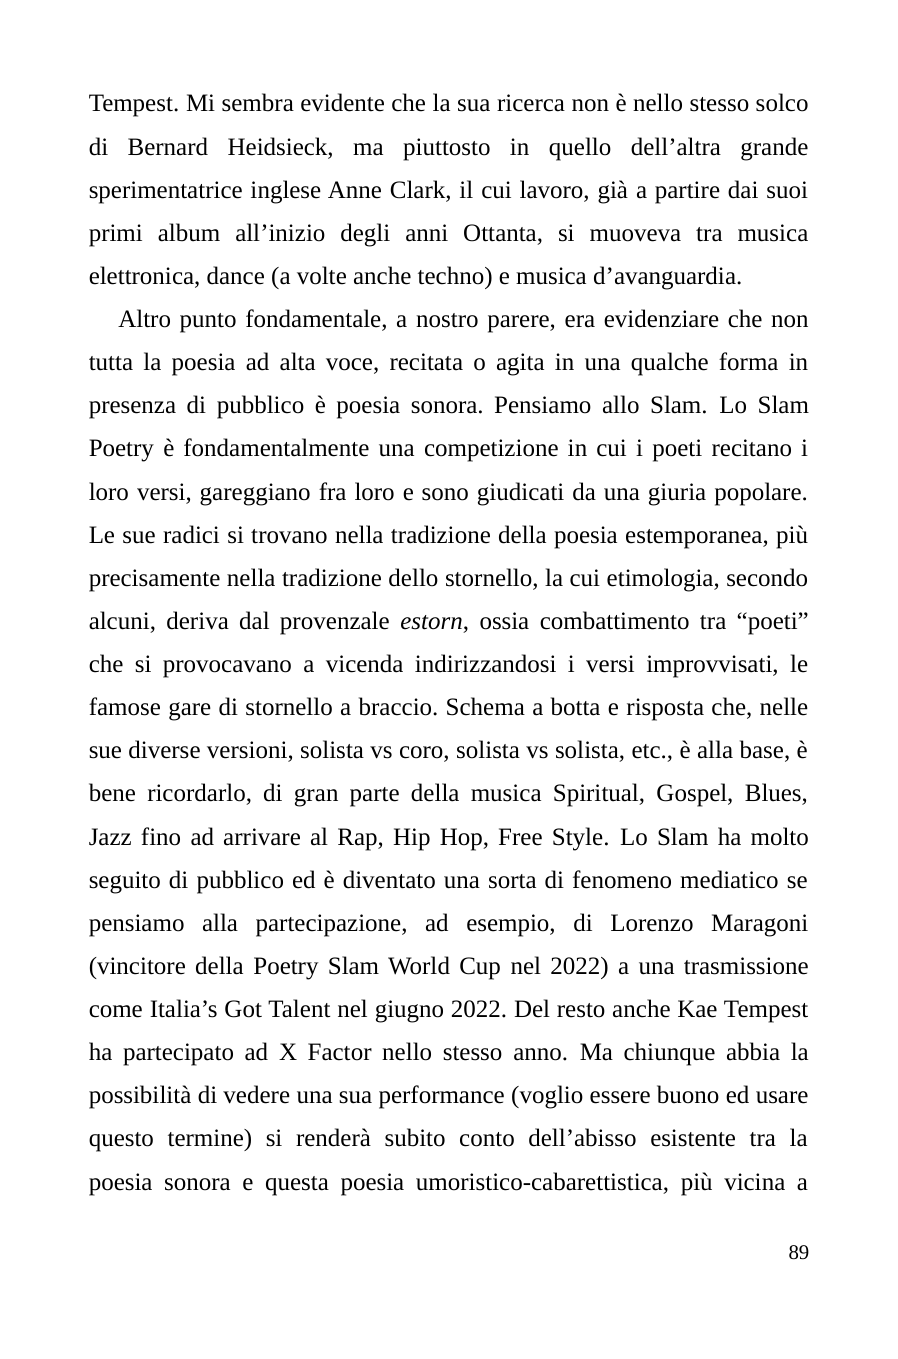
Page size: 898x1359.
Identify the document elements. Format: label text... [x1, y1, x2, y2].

text Altro punto fondamentale, a nostro parere, era evidenziare che non tutta la poesia ad alta voce, recitata o agita in una qualche forma in presenza di pubblico è poesia sonora. Pensiamo allo Slam. Lo Slam Poetry è fondamentalmente una competizione in cui i poeti recitano i loro versi, gareggiano fra loro e sono giudicati da una giuria popolare. Le sue radici si trovano nella tradizione della poesia estemporanea, più precisamente nella tradizione dello stornello, la cui etimologia, secondo alcuni, deriva dal provenzale estorn, ossia combattimento tra “poeti” che si provocavano a vicenda indirizzandosi i versi improvvisati, le famose gare di stornello a braccio. Schema a botta e risposta che, nelle sue diverse versioni, solista vs coro, solista vs solista, etc., è alla base, è bene ricordarlo, di gran parte della musica Spiritual, Gospel, Blues, Jazz fino ad arrivare al Rap, Hip Hop, Free Style. Lo Slam ha molto seguito di pubblico ed è diventato una sorta di fenomeno mediatico se pensiamo alla partecipazione, ad esempio, di Lorenzo Maragoni (vincitore della Poetry Slam World Cup nel 2022) a una trasmissione come Italia’s Got Talent nel giugno 2022. Del resto anche Kae Tempest ha partecipato ad X Factor nello stesso anno. Ma chiunque abbia la possibilità di vedere una sua performance (voglio essere buono ed usare questo termine) si renderà subito conto dell’abisso esistente tra la poesia sonora e questa poesia umoristico-cabarettistica, più vicina a [88, 304, 809, 1195]
text Tempest. Mi sembra evidente che la sua ricerca non è nello stesso solco di Bernard Heidsieck, ma piuttosto in quello dell’altra grande sperimentatrice inglese Anne Clark, il cui lavoro, già a partire dai suoi primi album all’inizio degli anni Ottanta, si muoveva tra musica elettronica, dance (a volte anche techno) e musica d’avanguardia. [88, 88, 809, 290]
